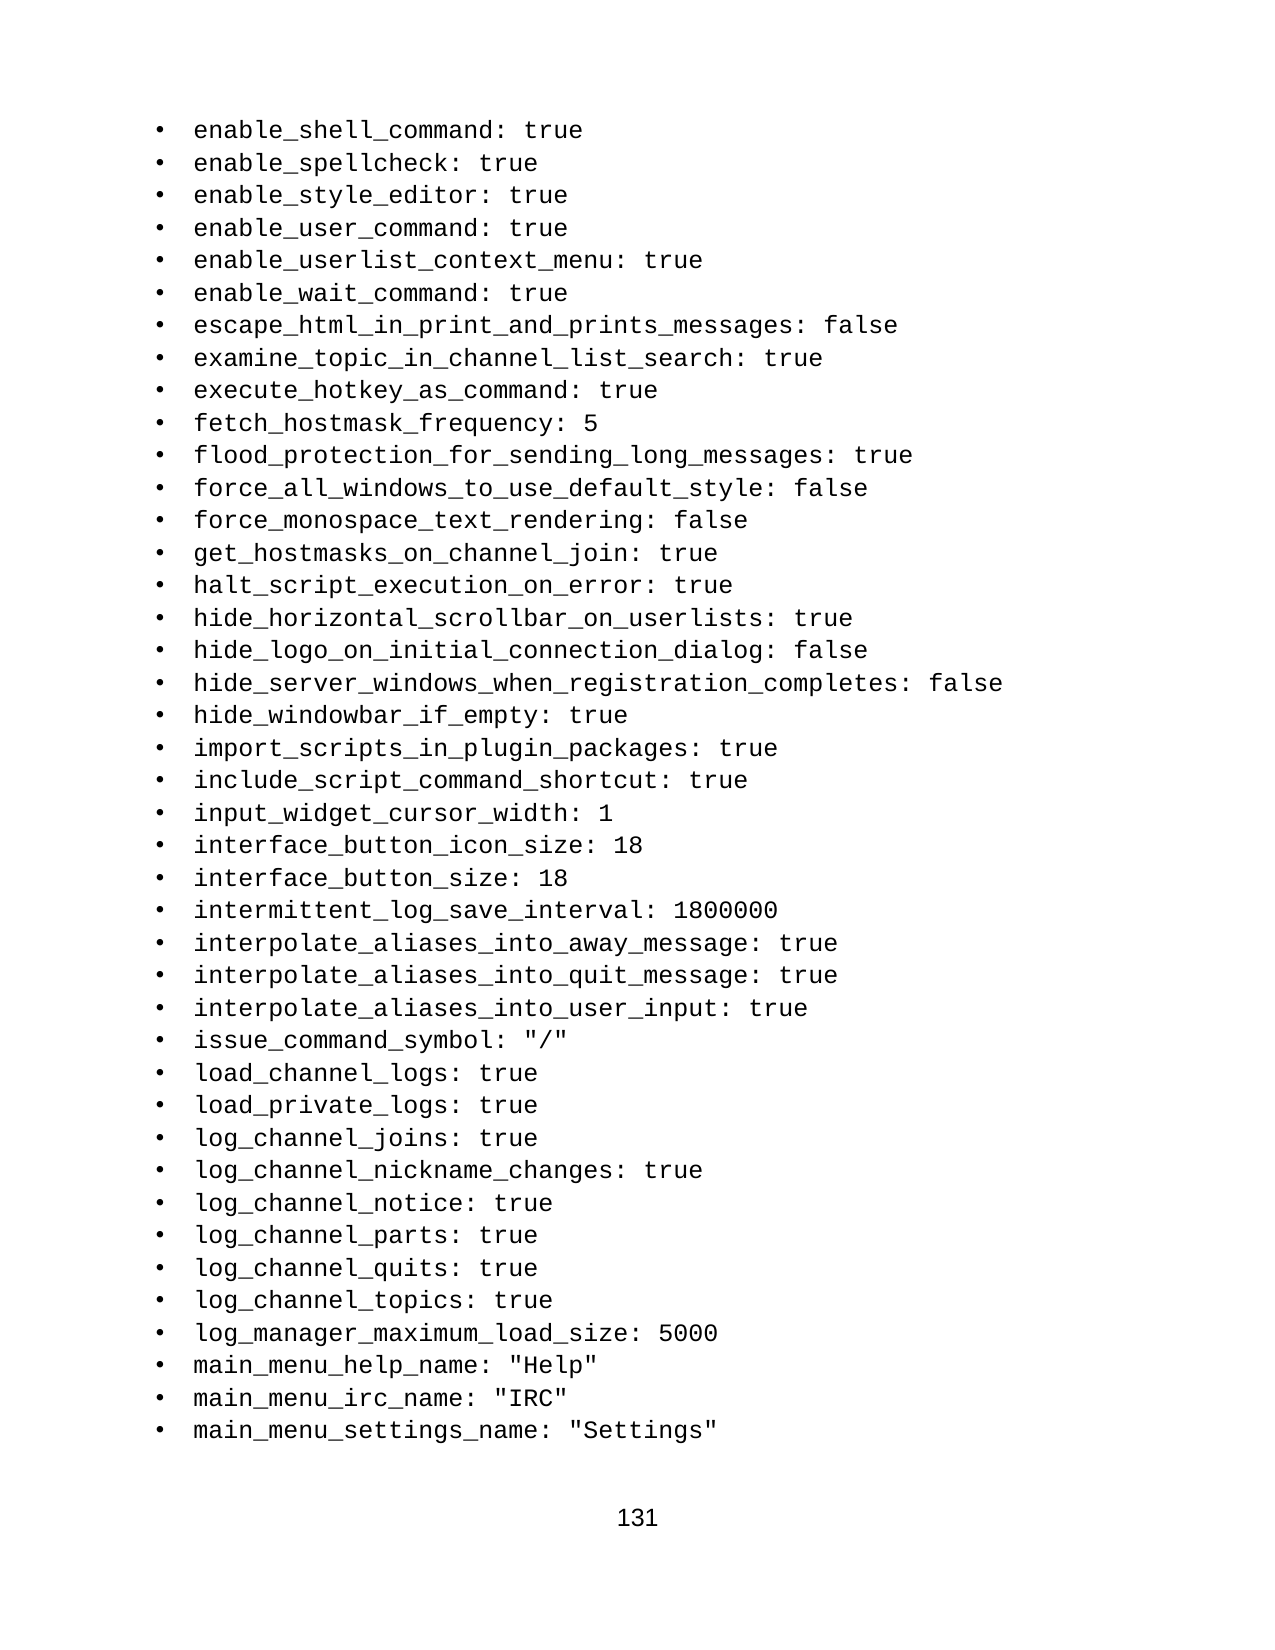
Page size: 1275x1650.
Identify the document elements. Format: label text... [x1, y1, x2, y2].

list force_monospace_text_rendering: false [156, 508, 1157, 536]
list interface_button_icon_size: 18 [156, 833, 1157, 861]
list load_private_logs: true [156, 1093, 1157, 1121]
list interpolate_aliases_into_quit_message: true [156, 963, 1157, 991]
list main_menu_help_name: "Help" [156, 1353, 1157, 1381]
list input_widget_cursor_width: 1 [156, 801, 1157, 829]
list log_channel_joins: true [156, 1126, 1157, 1154]
list include_script_command_shortcut: true [156, 768, 1157, 796]
list load_channel_logs: true [156, 1061, 1157, 1089]
list log_manager_maximum_load_size: 5000 [156, 1321, 1157, 1349]
list interpolate_aliases_into_away_message: true [156, 931, 1157, 959]
list enable_spellcheck: true [156, 151, 1157, 179]
list interpolate_aliases_into_user_input: true [156, 996, 1157, 1024]
list log_channel_nickname_changes: true [156, 1158, 1157, 1186]
list intermittent_log_save_interval: 1800000 [156, 898, 1157, 926]
list hide_logo_on_initial_connection_dialog: false [156, 638, 1157, 666]
list enable_style_editor: true [156, 183, 1157, 211]
list issue_command_symbol: "/" [156, 1028, 1157, 1056]
list log_channel_parts: true [156, 1223, 1157, 1251]
list import_scripts_in_plugin_packages: true [156, 736, 1157, 764]
list interface_button_size: 18 [156, 866, 1157, 894]
list hide_server_windows_when_registration_completes: false [156, 671, 1157, 699]
list halt_script_execution_on_error: true [156, 573, 1157, 601]
list enable_wait_command: true [156, 281, 1157, 309]
list log_channel_notice: true [156, 1191, 1157, 1219]
list enable_shell_command: true [156, 118, 1157, 146]
list main_menu_settings_name: "Settings" [156, 1418, 1157, 1446]
list hide_horizontal_scrollbar_on_userlists: true [156, 606, 1157, 634]
list fetch_hostmask_frequency: 5 [156, 411, 1157, 439]
list enable_userlist_context_menu: true [156, 248, 1157, 276]
list examine_topic_in_channel_list_search: true [156, 346, 1157, 374]
list log_channel_topics: true [156, 1288, 1157, 1316]
list execute_hotkey_as_command: true [156, 378, 1157, 406]
list escape_html_in_print_and_prints_messages: false [156, 313, 1157, 341]
list force_all_windows_to_use_default_style: false [156, 476, 1157, 504]
list get_hostmasks_on_channel_join: true [156, 541, 1157, 569]
list main_menu_irc_name: "IRC" [156, 1386, 1157, 1414]
list log_channel_quits: true [156, 1256, 1157, 1284]
list hide_windowbar_if_empty: true [156, 703, 1157, 731]
list flood_protection_for_sending_long_messages: true [156, 443, 1157, 471]
list enable_user_command: true [156, 216, 1157, 244]
